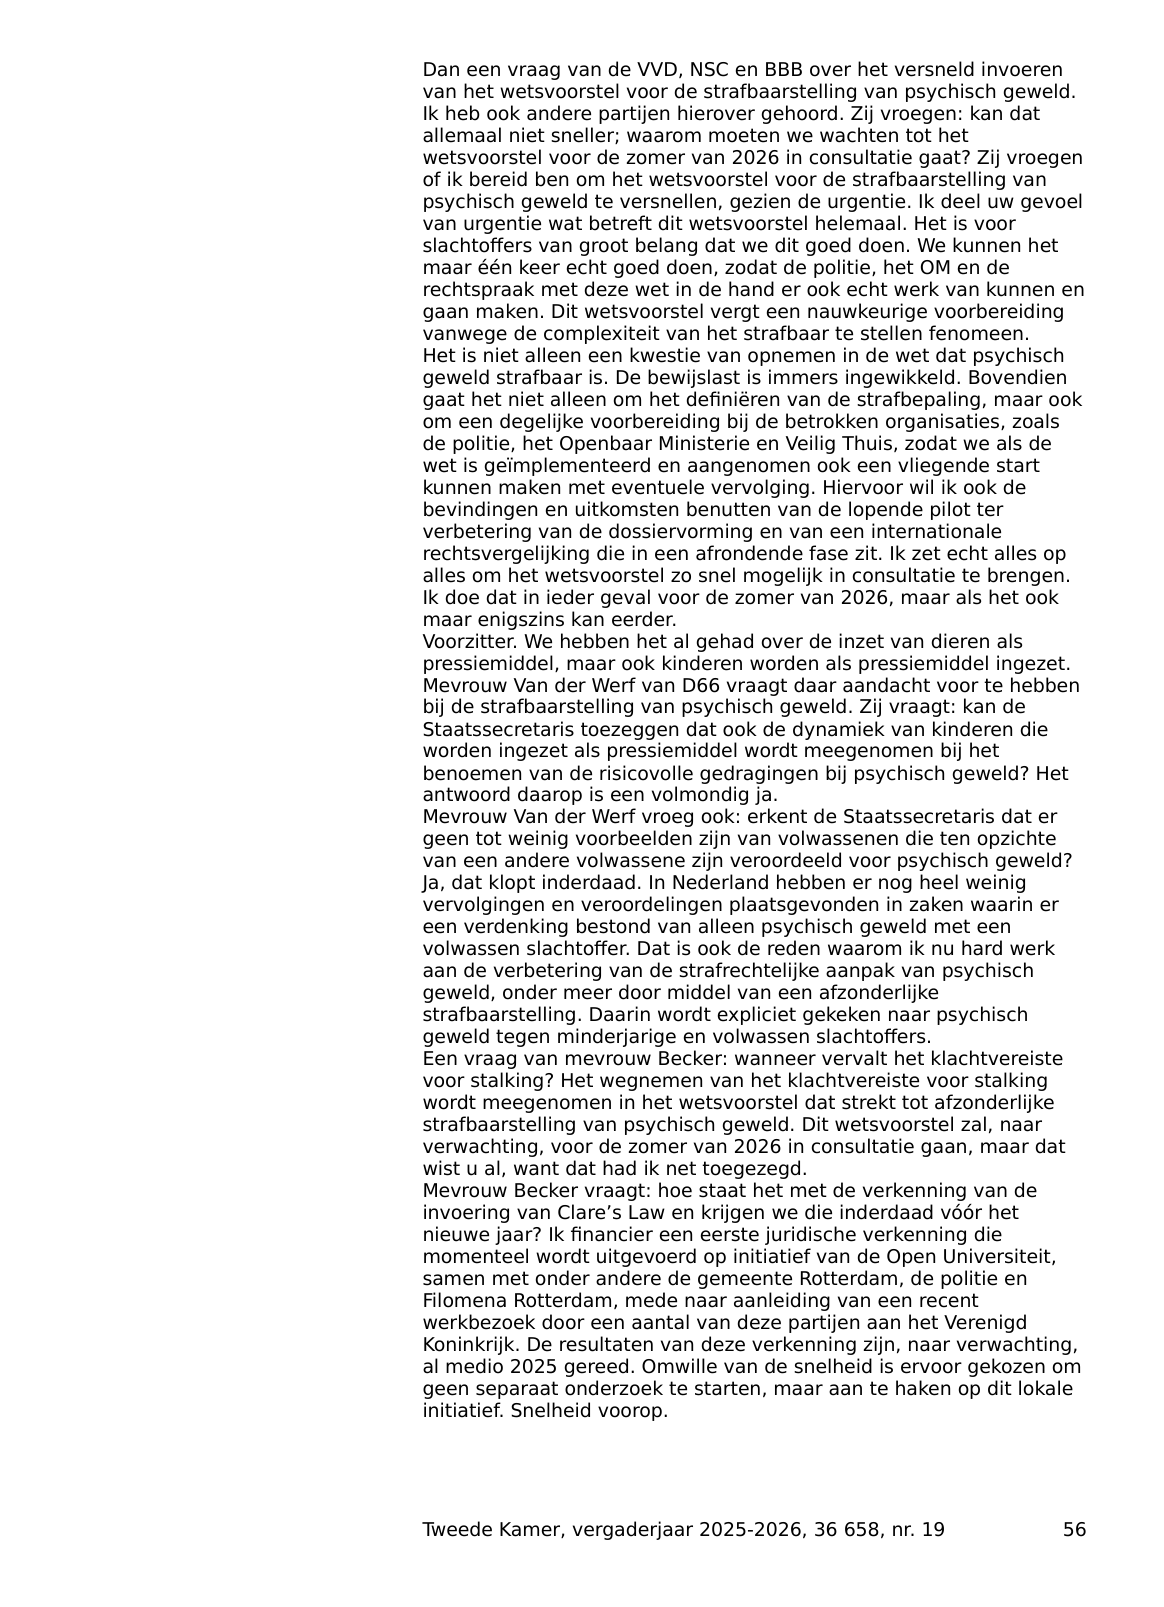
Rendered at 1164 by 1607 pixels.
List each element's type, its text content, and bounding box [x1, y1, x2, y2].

text Dan een vraag van de VVD, NSC en BBB over het versneld invoeren van het wetsvoorstel voor de strafbaarstelling van psychisch geweld. Ik heb ook andere partijen hierover gehoord. Zij vroegen: kan dat allemaal niet sneller; waarom moeten we wachten tot het wetsvoorstel voor de zomer van 2026 in consultatie gaat? Zij vroegen of ik bereid ben om het wetsvoorstel voor de strafbaarstelling van psychisch geweld te versnellen, gezien de urgentie. Ik deel uw gevoel van urgentie wat betreft dit wetsvoorstel helemaal. Het is voor slachtoffers van groot belang dat we dit goed doen. We kunnen het maar één keer echt goed doen, zodat de politie, het OM en de rechtspraak met deze wet in de hand er ook echt werk van kunnen en gaan maken. Dit wetsvoorstel vergt een nauwkeurige voorbereiding vanwege de complexiteit van het strafbaar te stellen fenomeen. [422, 59, 1087, 345]
text Het is niet alleen een kwestie van opnemen in de wet dat psychisch geweld strafbaar is. De bewijslast is immers ingewikkeld. Bovendien gaat het niet alleen om het definiëren van de strafbepaling, maar ook om een degelijke voorbereiding bij de betrokken organisaties, zoals de politie, het Openbaar Ministerie en Veilig Thuis, zodat we als de wet is geïmplementeerd en aangenomen ook een vliegende start kunnen maken met eventuele vervolging. Hiervoor wil ik ook de bevindingen en uitkomsten benutten van de lopende pilot ter verbetering van de dossiervorming en van een internationale rechtsvergelijking die in een afrondende fase zit. Ik zet echt alles op alles om het wetsvoorstel zo snel mogelijk in consultatie te brengen. Ik doe dat in ieder geval voor de zomer van 2026, maar als het ook maar enigszins kan eerder. [422, 345, 1087, 631]
text Mevrouw Becker vraagt: hoe staat het met de verkenning van de invoering van Clare’s Law en krijgen we die inderdaad vóór het nieuwe jaar? Ik financier een eerste juridische verkenning die momenteel wordt uitgevoerd op initiatief van de Open Universiteit, samen met onder andere de gemeente Rotterdam, de politie en Filomena Rotterdam, mede naar aanleiding van een recent werkbezoek door een aantal van deze partijen aan het Verenigd Koninkrijk. De resultaten van deze verkenning zijn, naar verwachting, al medio 2025 gereed. Omwille van de snelheid is ervoor gekozen om geen separaat onderzoek te starten, maar aan te haken op dit lokale initiatief. Snelheid voorop. [422, 1180, 1087, 1422]
text Een vraag van mevrouw Becker: wanneer vervalt het klachtvereiste voor stalking? Het wegnemen van het klachtvereiste voor stalking wordt meegenomen in het wetsvoorstel dat strekt tot afzonderlijke strafbaarstelling van psychisch geweld. Dit wetsvoorstel zal, naar verwachting, voor de zomer van 2026 in consultatie gaan, maar dat wist u al, want dat had ik net toegezegd. [422, 1048, 1087, 1180]
text Mevrouw Van der Werf vroeg ook: erkent de Staatssecretaris dat er geen tot weinig voorbeelden zijn van volwassenen die ten opzichte van een andere volwassene zijn veroordeeld voor psychisch geweld? Ja, dat klopt inderdaad. In Nederland hebben er nog heel weinig vervolgingen en veroordelingen plaatsgevonden in zaken waarin er een verdenking bestond van alleen psychisch geweld met een volwassen slachtoffer. Dat is ook de reden waarom ik nu hard werk aan de verbetering van de strafrechtelijke aanpak van psychisch geweld, onder meer door middel van een afzonderlijke strafbaarstelling. Daarin wordt expliciet gekeken naar psychisch geweld tegen minderjarige en volwassen slachtoffers. [422, 806, 1087, 1048]
text Voorzitter. We hebben het al gehad over de inzet van dieren als pressiemiddel, maar ook kinderen worden als pressiemiddel ingezet. Mevrouw Van der Werf van D66 vraagt daar aandacht voor te hebben bij de strafbaarstelling van psychisch geweld. Zij vraagt: kan de Staatssecretaris toezeggen dat ook de dynamiek van kinderen die worden ingezet als pressiemiddel wordt meegenomen bij het benoemen van de risicovolle gedragingen bij psychisch geweld? Het antwoord daarop is een volmondig ja. [422, 631, 1087, 806]
